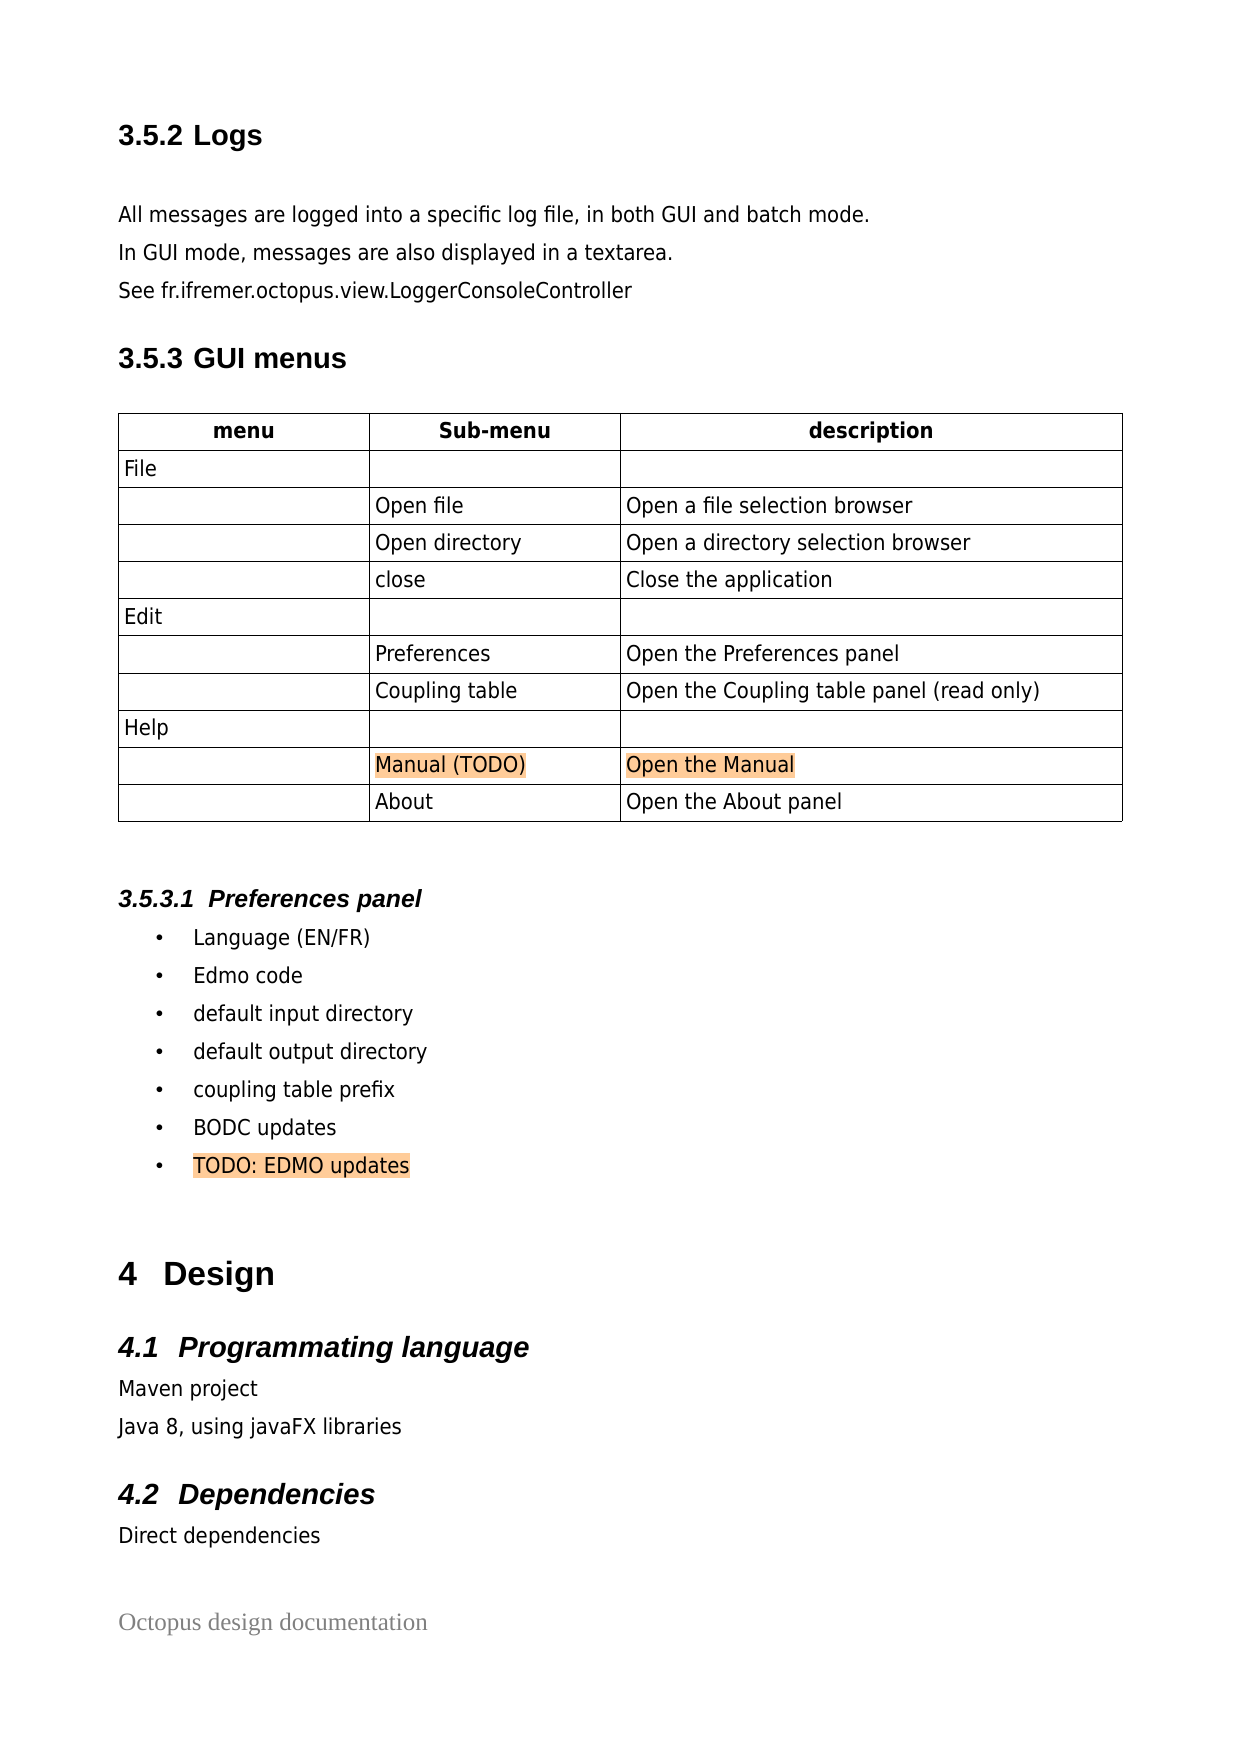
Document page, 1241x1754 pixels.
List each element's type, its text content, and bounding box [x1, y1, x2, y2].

table_cell Open directory [370, 525, 620, 561]
table_cell [370, 599, 620, 635]
text All messages are logged into a specific log file, in both GUI and batch mode. [118, 202, 1122, 228]
list TODO: EDMO updates [156, 1153, 1122, 1178]
table_cell Close the application [621, 562, 1122, 598]
text In GUI mode, messages are also displayed in a textarea. [118, 240, 1122, 266]
table_cell [119, 488, 369, 524]
table_cell [119, 785, 369, 821]
subtitle Design [118, 1254, 1122, 1293]
list default input directory [156, 1001, 1122, 1026]
list BODC updates [156, 1115, 1122, 1141]
table_cell [621, 451, 1122, 487]
table_header Sub-menu [370, 414, 620, 450]
table_header description [621, 414, 1122, 450]
table_cell [119, 748, 369, 784]
table_cell [370, 711, 620, 747]
list coupling table prefix [156, 1077, 1122, 1102]
table_cell About [370, 785, 620, 821]
table_cell [119, 674, 369, 709]
text See fr.ifremer.octopus.view.LoggerConsoleController [118, 278, 1122, 304]
table_header menu [119, 414, 369, 450]
table_cell Open the Preferences panel [621, 636, 1122, 672]
list default output directory [156, 1039, 1122, 1064]
table_cell Open the Coupling table panel (read only) [621, 674, 1122, 709]
table_cell Open a file selection browser [621, 488, 1122, 524]
table_cell Help [119, 711, 369, 747]
table_cell File [119, 451, 369, 487]
subtitle Dependencies [118, 1477, 1122, 1511]
table_cell Edit [119, 599, 369, 635]
table_cell Open file [370, 488, 620, 524]
table_cell [119, 525, 369, 561]
text Maven project [118, 1376, 1122, 1402]
table_cell [621, 711, 1122, 747]
text Direct dependencies [118, 1523, 1122, 1549]
table_cell Manual (TODO) [370, 748, 620, 784]
table_cell Open a directory selection browser [621, 525, 1122, 561]
table_cell Preferences [370, 636, 620, 672]
table_cell Coupling table [370, 674, 620, 709]
text Java 8, using javaFX libraries [118, 1414, 1122, 1440]
subtitle GUI menus [118, 341, 1122, 375]
list Language (EN/FR) [156, 925, 1122, 950]
subtitle Preferences panel [118, 884, 1122, 912]
subtitle Programmating language [118, 1330, 1122, 1364]
table_cell close [370, 562, 620, 598]
table_cell Open the About panel [621, 785, 1122, 821]
list Edmo code [156, 963, 1122, 988]
table_cell [119, 562, 369, 598]
table_cell [621, 599, 1122, 635]
subtitle Logs [118, 118, 1122, 152]
table_cell Open the Manual [621, 748, 1122, 784]
table_cell [119, 636, 369, 672]
table_cell [370, 451, 620, 487]
